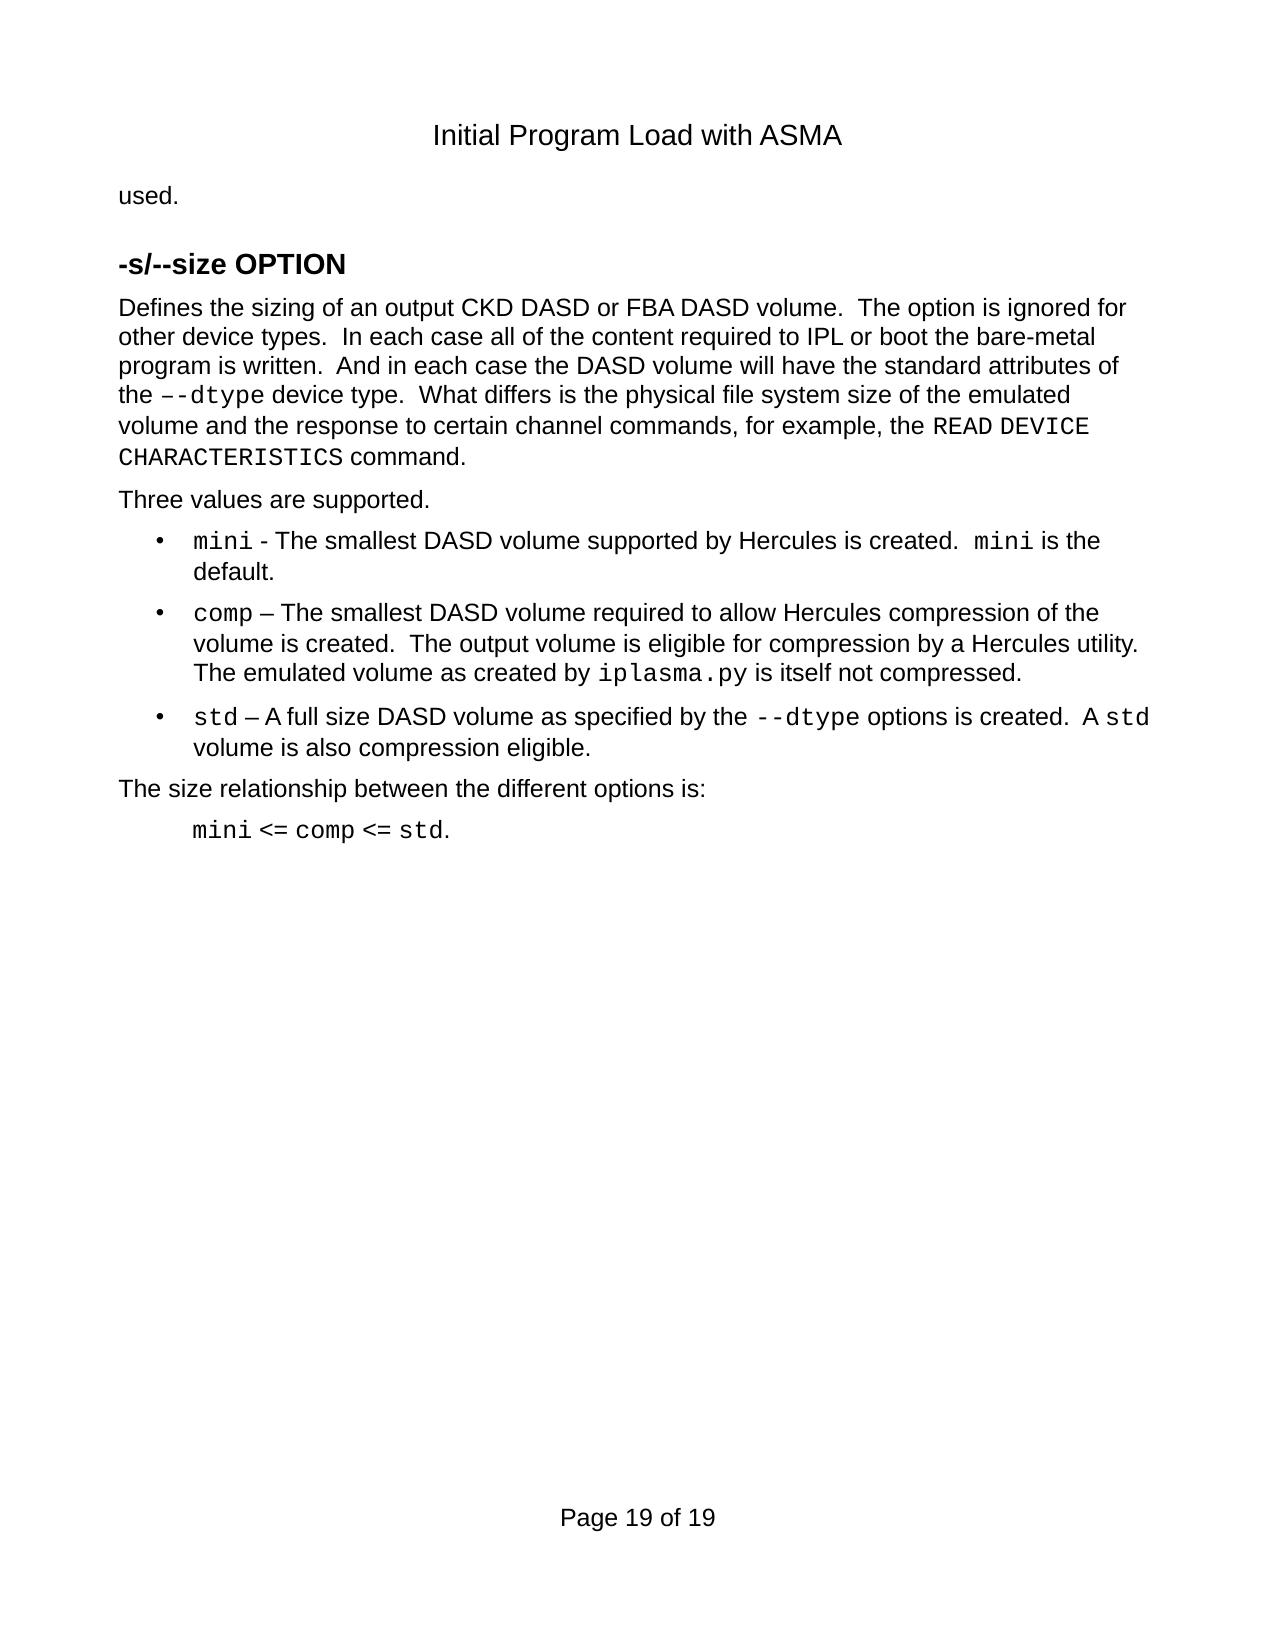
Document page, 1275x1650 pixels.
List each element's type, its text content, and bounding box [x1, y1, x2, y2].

list std – A full size DASD volume as specified by the --dtype options is created. A std volume is also compression eligible. [156, 702, 1157, 761]
list mini - The smallest DASD volume supported by Hercules is created. mini is the default. [156, 526, 1157, 586]
text Defines the sizing of an output CKD DASD or FBA DASD volume. The option is ignored for other device types. In each case all of the content required to IPL or boot the bare-metal program is written. And in each case the DASD volume will have the standard attributes of the –-dtype device type. What differs is the physical file system size of the emulated volume and the response to certain channel commands, for example, the READ DEVICE CHARACTERISTICS command. [118, 293, 1157, 472]
text Three values are supported. [118, 485, 1157, 514]
text The size relationship between the different options is: [118, 774, 1157, 802]
text used. [118, 181, 1157, 210]
text mini <= comp <= std. [192, 815, 1157, 846]
subtitle -s/--size OPTION [118, 247, 1157, 281]
list comp – The smallest DASD volume required to allow Hercules compression of the volume is created. The output volume is eligible for compression by a Hercules utility. The emulated volume as created by iplasma.py is itself not compressed. [156, 598, 1157, 689]
